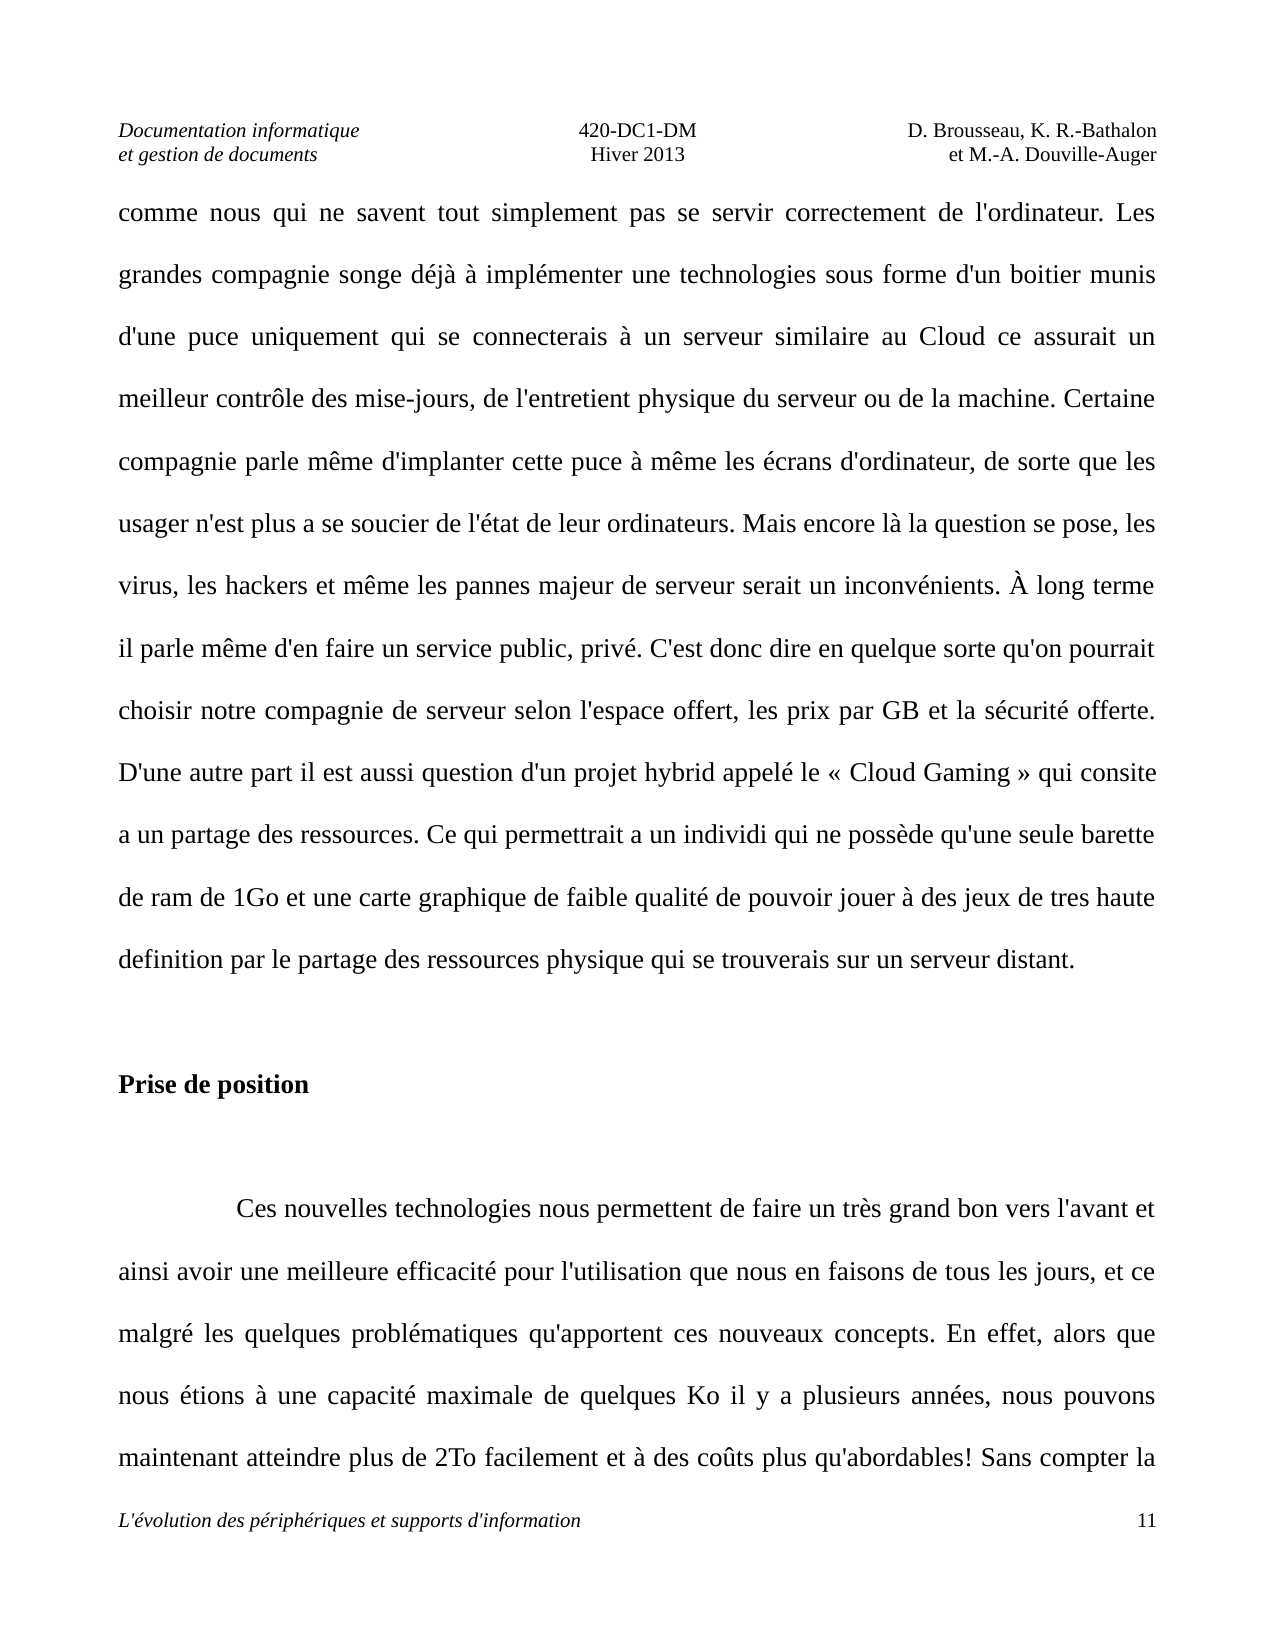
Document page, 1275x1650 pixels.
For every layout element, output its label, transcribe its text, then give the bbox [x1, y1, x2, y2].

text comme nous qui ne savent tout simplement pas se servir correctement de l'ordinateur. Les grandes compagnie songe déjà à implémenter une technologies sous forme d'un boitier munis d'une puce uniquement qui se connecterais à un serveur similaire au Cloud ce assurait un meilleur contrôle des mise-jours, de l'entretient physique du serveur ou de la machine. Certaine compagnie parle même d'implanter cette puce à même les écrans d'ordinateur, de sorte que les usager n'est plus a se soucier de l'état de leur ordinateurs. Mais encore là la question se pose, les virus, les hackers et même les pannes majeur de serveur serait un inconvénients. À long terme il parle même d'en faire un service public, privé. C'est donc dire en quelque sorte qu'on pourrait choisir notre compagnie de serveur selon l'espace offert, les prix par GB et la sécurité offerte. D'une autre part il est aussi question d'un projet hybrid appelé le « Cloud Gaming » qui consite a un partage des ressources. Ce qui permettrait a un individi qui ne possède qu'une seule barette de ram de 1Go et une carte graphique de faible qualité de pouvoir jouer à des jeux de tres haute definition par le partage des ressources physique qui se trouverais sur un serveur distant. [118, 196, 1157, 974]
text Ces nouvelles technologies nous permettent de faire un très grand bon vers l'avant et ainsi avoir une meilleure efficacité pour l'utilisation que nous en faisons de tous les jours, et ce malgré les quelques problématiques qu'apportent ces nouveaux concepts. En effet, alors que nous étions à une capacité maximale de quelques Ko il y a plusieurs années, nous pouvons maintenant atteindre plus de 2To facilement et à des coûts plus qu'abordables! Sans compter la [118, 1192, 1157, 1473]
text Prise de position [118, 1068, 1157, 1099]
